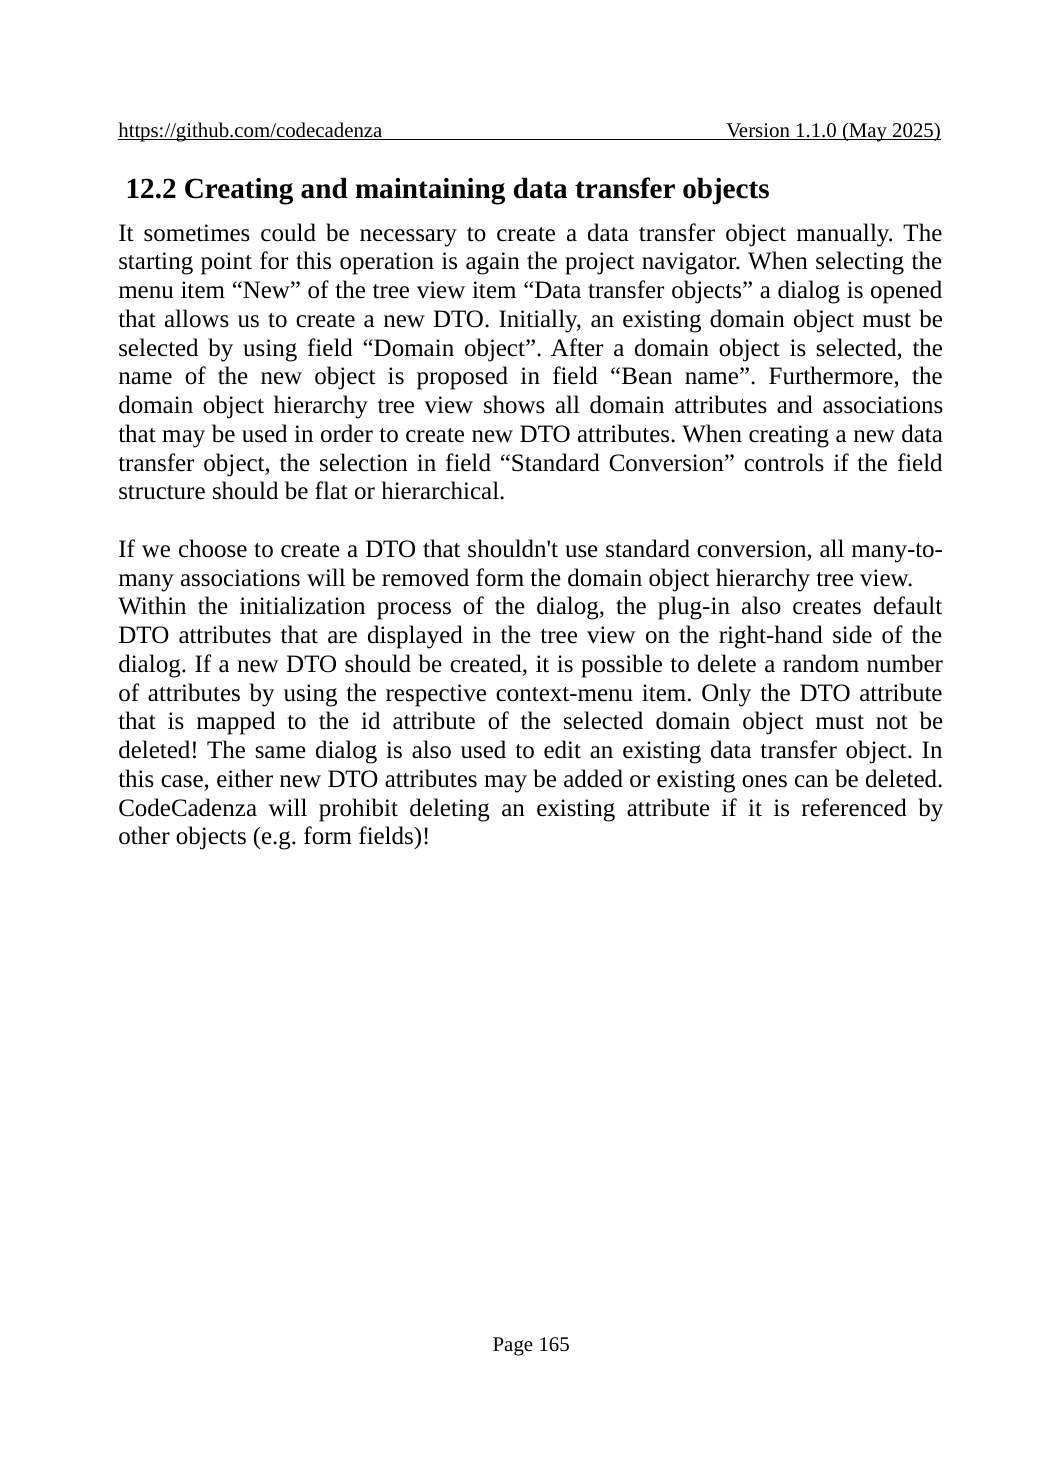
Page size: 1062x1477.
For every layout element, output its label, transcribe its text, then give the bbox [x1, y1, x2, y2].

text It sometimes could be necessary to create a data transfer object manually. The starting point for this operation is again the project navigator. When selecting the menu item “New” of the tree view item “Data transfer objects” a dialog is opened that allows us to create a new DTO. Initially, an existing domain object must be selected by using field “Domain object”. After a domain object is selected, the name of the new object is proposed in field “Bean name”. Furthermore, the domain object hierarchy tree view shows all domain attributes and associations that may be used in order to create new DTO attributes. When creating a new data transfer object, the selection in field “Standard Conversion” controls if the field structure should be flat or hierarchical. [118, 218, 944, 505]
text If we choose to create a DTO that shouldn't use standard conversion, all many-to-many associations will be removed form the domain object hierarchy tree view. [118, 534, 944, 591]
text Within the initialization process of the dialog, the plug-in also creates default DTO attributes that are displayed in the tree view on the right-hand side of the dialog. If a new DTO should be created, it is possible to delete a random number of attributes by using the respective context-menu item. Only the DTO attribute that is mapped to the id attribute of the selected domain object must not be deleted! The same dialog is also used to edit an existing data transfer object. In this case, either new DTO attributes may be added or existing ones can be deleted. CodeCadenza will prohibit deleting an existing attribute if it is referenced by other objects (e.g. form fields)! [118, 591, 944, 850]
subtitle Creating and maintaining data transfer objects [118, 172, 944, 205]
